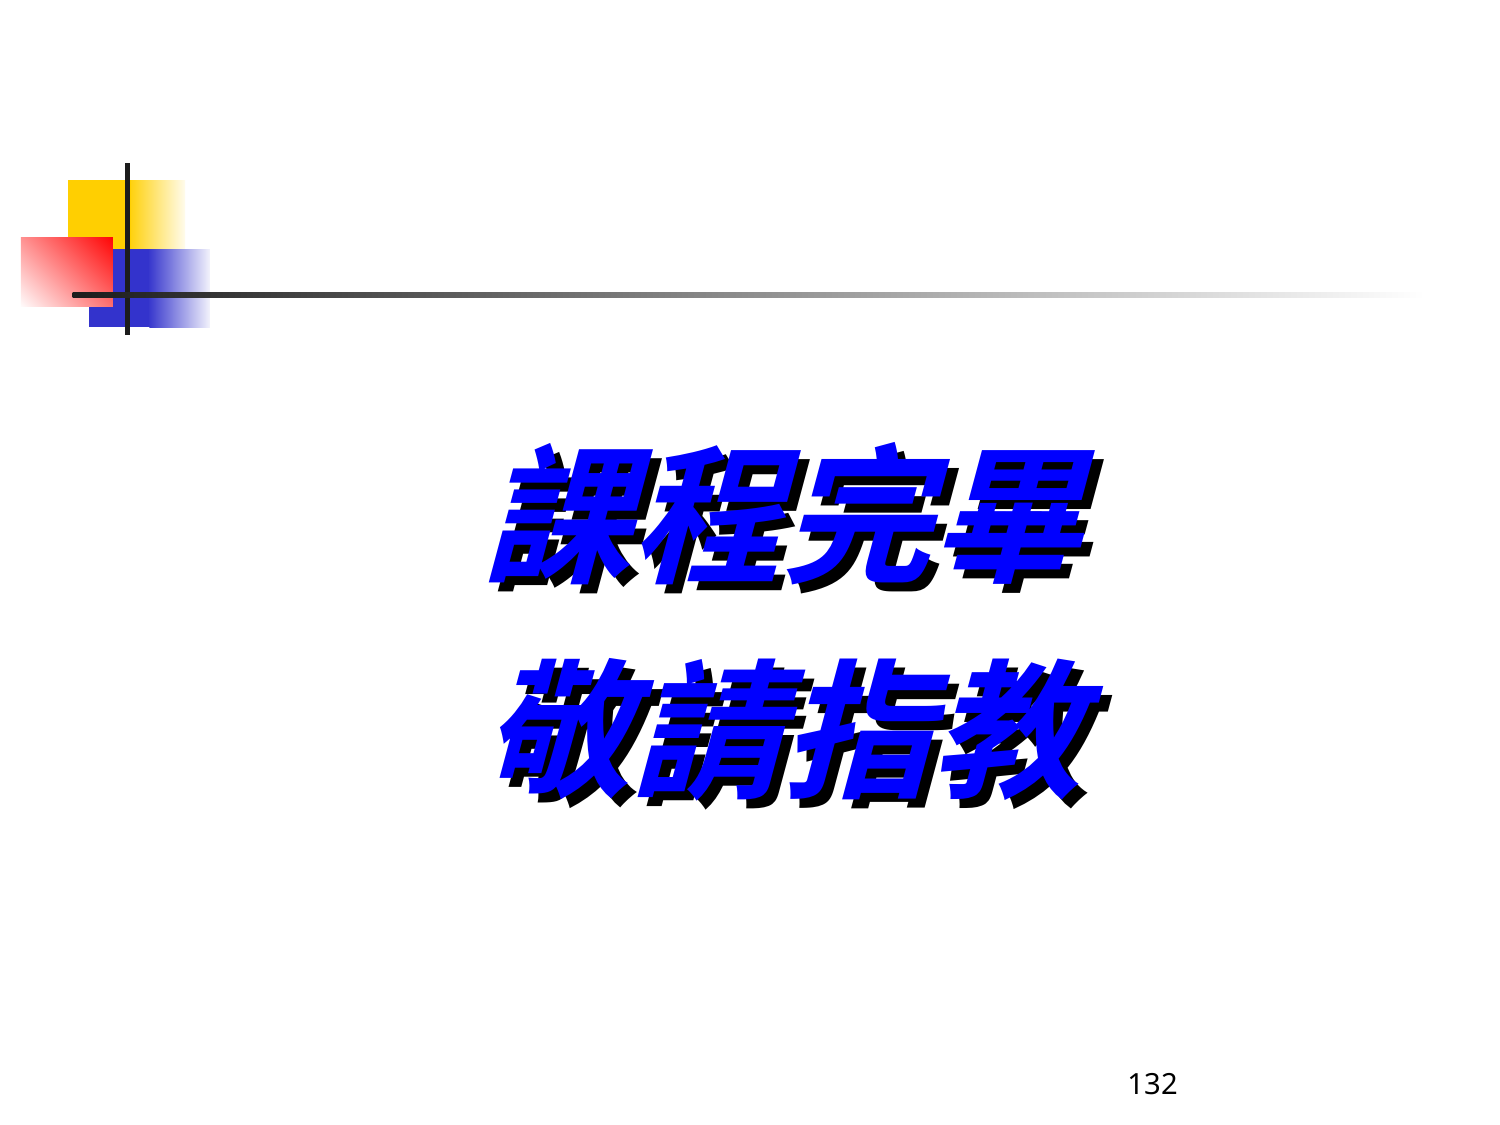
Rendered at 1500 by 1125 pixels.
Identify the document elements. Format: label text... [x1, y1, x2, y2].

list 課程完畢 敬請指教 [410, 413, 1121, 846]
text_box [1112, 1037, 1426, 1113]
